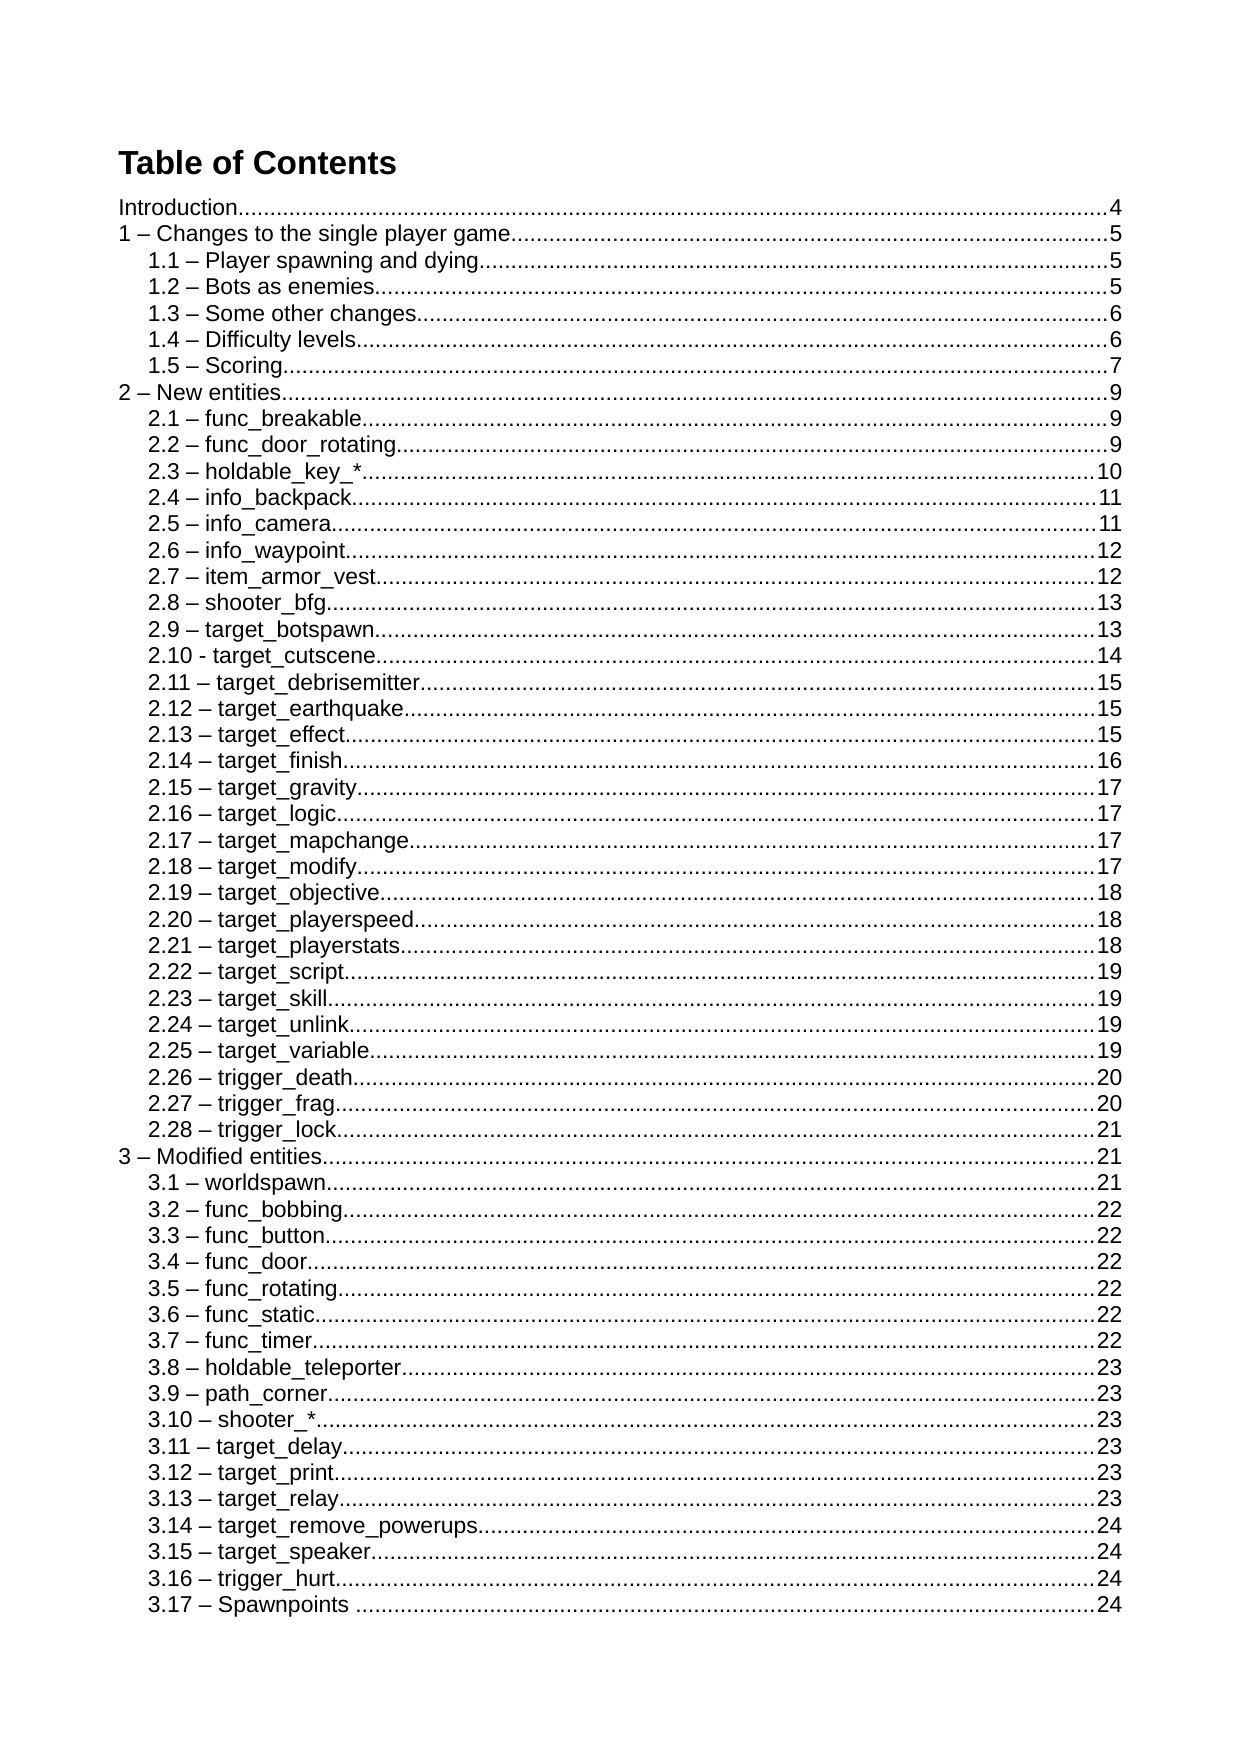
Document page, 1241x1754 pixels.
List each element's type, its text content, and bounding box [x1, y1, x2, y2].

subtitle Table of Contents [118, 143, 1122, 182]
text 2.26 – trigger_death 20 [148, 1064, 1122, 1090]
text 2.27 – trigger_frag 20 [148, 1090, 1122, 1116]
text 2.10 - target_cutscene 14 [148, 642, 1122, 668]
text 3.16 – trigger_hurt 24 [148, 1564, 1122, 1591]
text 3.1 – worldspawn 21 [148, 1169, 1122, 1196]
text 1.1 – Player spawning and dying 5 [148, 247, 1122, 273]
text 2.21 – target_playerstats 18 [148, 932, 1122, 958]
text 2.13 – target_effect 15 [148, 721, 1122, 747]
text 2.17 – target_mapchange 17 [148, 827, 1122, 853]
text 3 – Modified entities 21 [118, 1143, 1122, 1169]
text 2.18 – target_modify 17 [148, 853, 1122, 879]
text 2.2 – func_door_rotating 9 [148, 431, 1122, 458]
text 2.4 – info_backpack 11 [148, 484, 1122, 510]
text 3.6 – func_static 22 [148, 1301, 1122, 1327]
text 2.9 – target_botspawn 13 [148, 616, 1122, 642]
text 1.5 – Scoring 7 [148, 352, 1122, 378]
text 2.16 – target_logic 17 [148, 800, 1122, 827]
text 2.20 – target_playerspeed 18 [148, 906, 1122, 932]
text 2.7 – item_armor_vest 12 [148, 563, 1122, 589]
text 3.14 – target_remove_powerups 24 [148, 1512, 1122, 1538]
text 2.6 – info_waypoint 12 [148, 537, 1122, 563]
text 1.2 – Bots as enemies 5 [148, 273, 1122, 299]
text 3.5 – func_rotating 22 [148, 1274, 1122, 1301]
text 3.4 – func_door 22 [148, 1248, 1122, 1274]
text 1.3 – Some other changes 6 [148, 299, 1122, 326]
text Introduction 4 [118, 194, 1122, 220]
text 1 – Changes to the single player game 5 [118, 220, 1122, 247]
text 3.13 – target_relay 23 [148, 1485, 1122, 1512]
text 2.8 – shooter_bfg 13 [148, 589, 1122, 616]
text 2.19 – target_objective 18 [148, 879, 1122, 906]
text 3.2 – func_bobbing 22 [148, 1196, 1122, 1222]
text 3.17 – Spawnpoints 24 [148, 1591, 1122, 1617]
text 3.7 – func_timer 22 [148, 1327, 1122, 1354]
text 2.23 – target_skill 19 [148, 985, 1122, 1011]
text 1.4 – Difficulty levels 6 [148, 326, 1122, 352]
text 2.11 – target_debrisemitter 15 [148, 668, 1122, 695]
text 2.28 – trigger_lock 21 [148, 1116, 1122, 1143]
text 2.24 – target_unlink 19 [148, 1011, 1122, 1037]
text 3.9 – path_corner 23 [148, 1380, 1122, 1406]
text 3.3 – func_button 22 [148, 1222, 1122, 1248]
text 2.25 – target_variable 19 [148, 1037, 1122, 1064]
text 2.5 – info_camera 11 [148, 510, 1122, 537]
text 2.12 – target_earthquake 15 [148, 695, 1122, 721]
text 3.11 – target_delay 23 [148, 1433, 1122, 1459]
text 2.3 – holdable_key_* 10 [148, 458, 1122, 484]
text 3.10 – shooter_* 23 [148, 1406, 1122, 1433]
text 2.15 – target_gravity 17 [148, 774, 1122, 800]
text 2.14 – target_finish 16 [148, 747, 1122, 774]
text 2.1 – func_breakable 9 [148, 405, 1122, 431]
text 2.22 – target_script 19 [148, 958, 1122, 985]
text 2 – New entities 9 [118, 378, 1122, 405]
text 3.8 – holdable_teleporter 23 [148, 1354, 1122, 1380]
text 3.12 – target_print 23 [148, 1459, 1122, 1485]
text 3.15 – target_speaker 24 [148, 1538, 1122, 1564]
